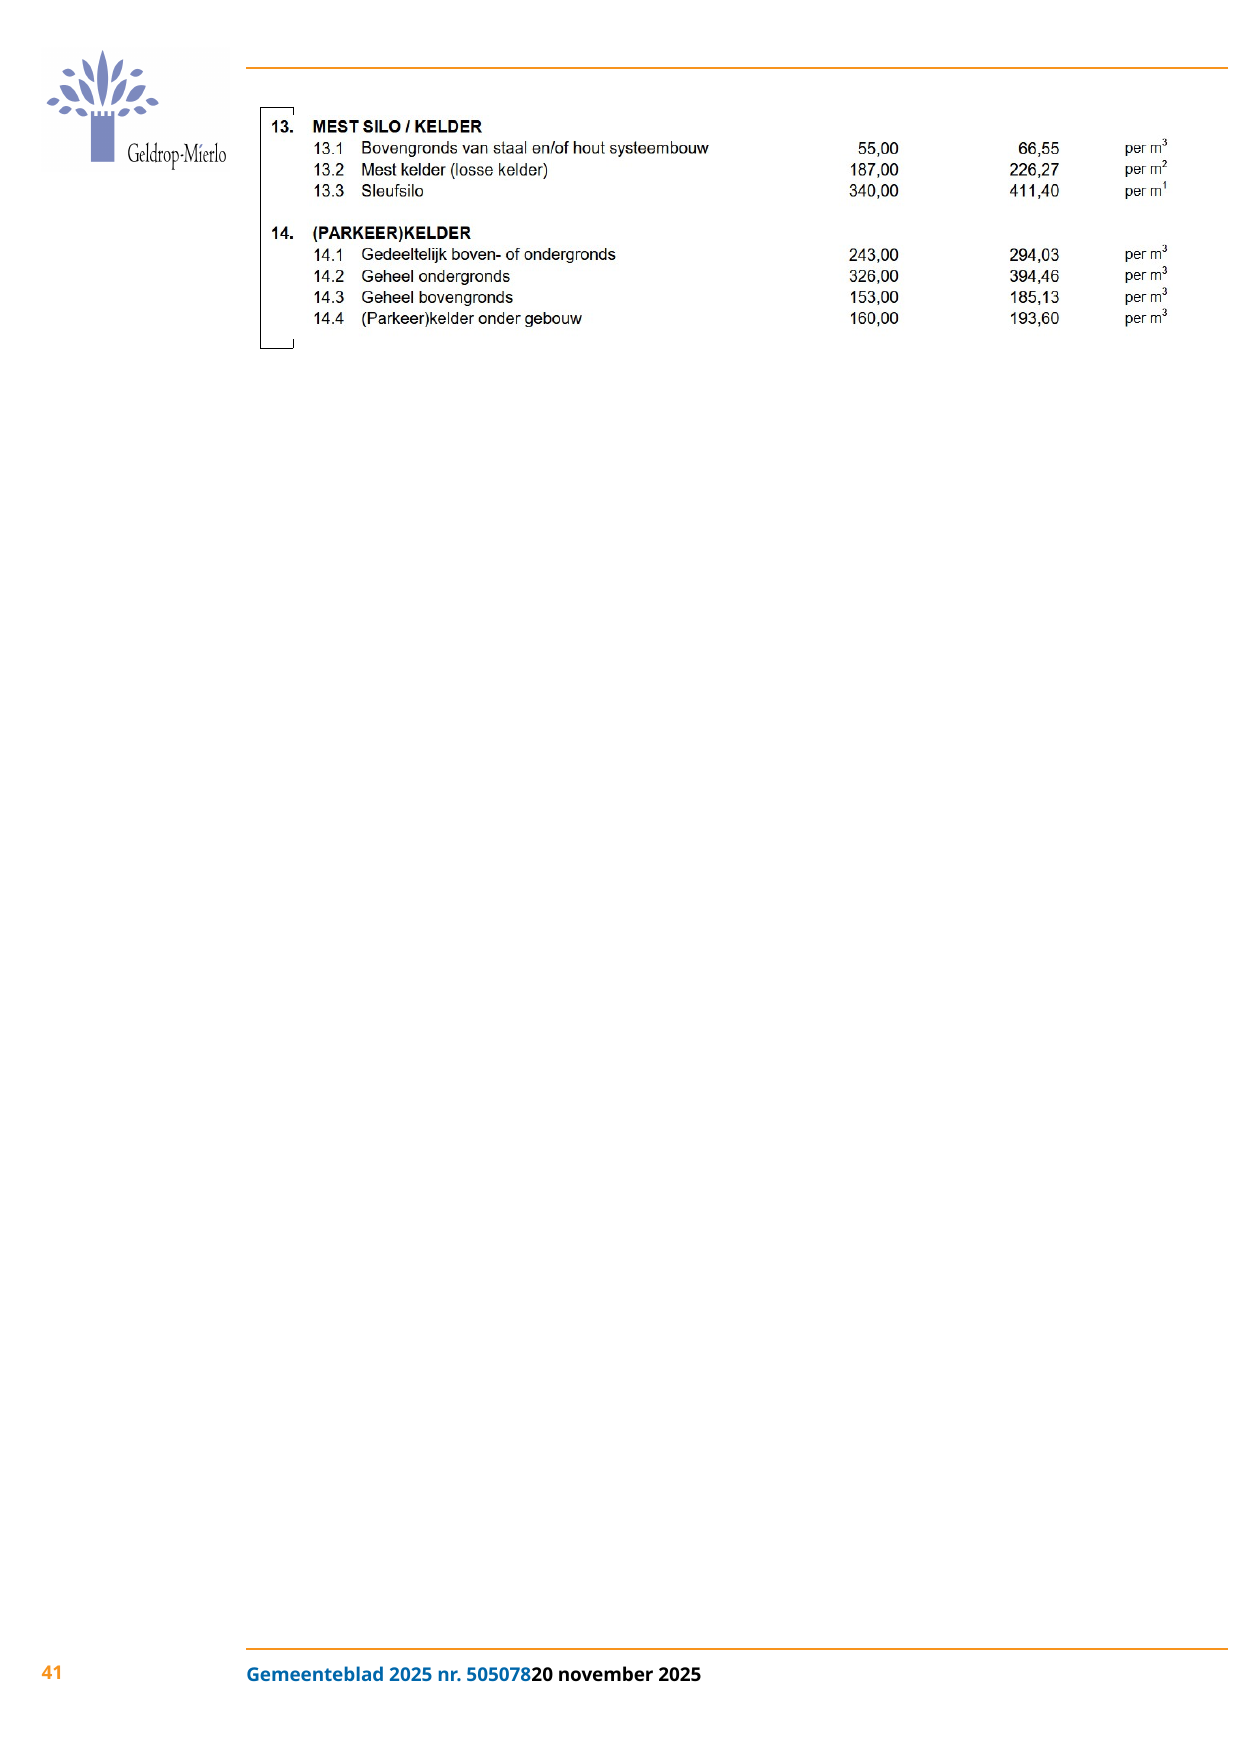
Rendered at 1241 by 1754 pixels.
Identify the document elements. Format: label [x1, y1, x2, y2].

picture [268, 115, 1173, 339]
picture [41, 47, 231, 172]
